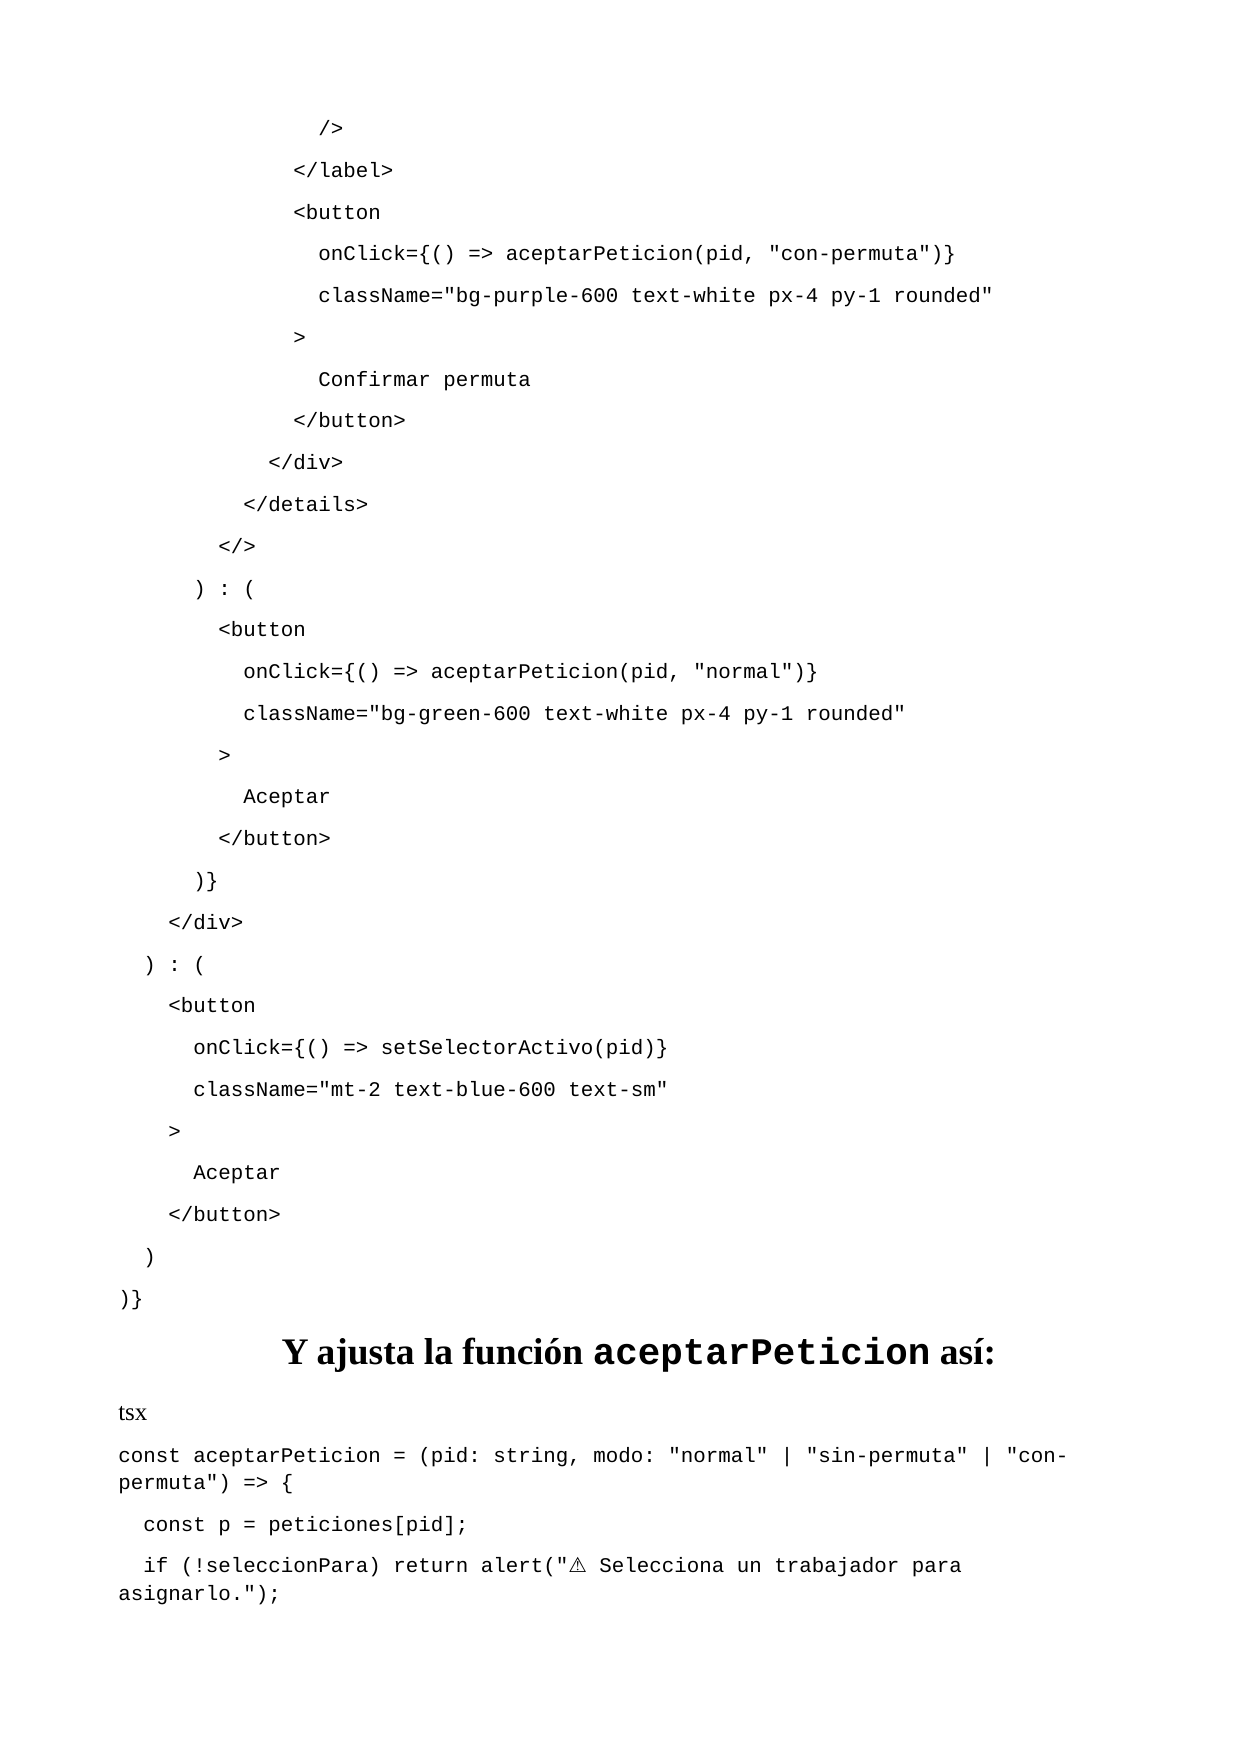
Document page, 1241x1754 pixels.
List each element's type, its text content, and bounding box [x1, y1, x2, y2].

text ) : ( [118, 578, 1122, 601]
text <button [118, 202, 1122, 225]
text if (!seleccionPara) return alert("⚠️ Selecciona un trabajador para asignarlo."); [118, 1556, 1122, 1606]
text > [118, 745, 1122, 768]
text </button> [118, 828, 1122, 852]
text /> [118, 118, 1122, 142]
text </details> [118, 494, 1122, 518]
text const p = peticiones[pid]; [118, 1514, 1122, 1537]
text className="mt-2 text-blue-600 text-sm" [118, 1079, 1122, 1102]
text ) : ( [118, 953, 1122, 977]
text onClick={() => setSelectorActivo(pid)} [118, 1037, 1122, 1061]
text Confirmar permuta [118, 369, 1122, 392]
text </> [118, 536, 1122, 559]
text </div> [118, 912, 1122, 935]
subtitle 🧠 Y ajusta la función aceptarPeticion así: [118, 1329, 1122, 1376]
text className="bg-purple-600 text-white px-4 py-1 rounded" [118, 285, 1122, 309]
text <button [118, 995, 1122, 1019]
text const aceptarPeticion = (pid: string, modo: "normal" | "sin-permuta" | "con-permuta") => { [118, 1445, 1122, 1496]
text )} [118, 870, 1122, 894]
text ) [118, 1246, 1122, 1269]
text className="bg-green-600 text-white px-4 py-1 rounded" [118, 703, 1122, 727]
text </div> [118, 452, 1122, 476]
text onClick={() => aceptarPeticion(pid, "normal")} [118, 661, 1122, 685]
text <button [118, 619, 1122, 643]
text tsx [118, 1397, 1122, 1426]
text onClick={() => aceptarPeticion(pid, "con-permuta")} [118, 243, 1122, 267]
text > [118, 1121, 1122, 1144]
text Aceptar [118, 1162, 1122, 1186]
text </button> [118, 411, 1122, 434]
text )} [118, 1288, 1122, 1311]
text Aceptar [118, 786, 1122, 810]
text </label> [118, 160, 1122, 183]
text > [118, 327, 1122, 351]
text </button> [118, 1204, 1122, 1228]
